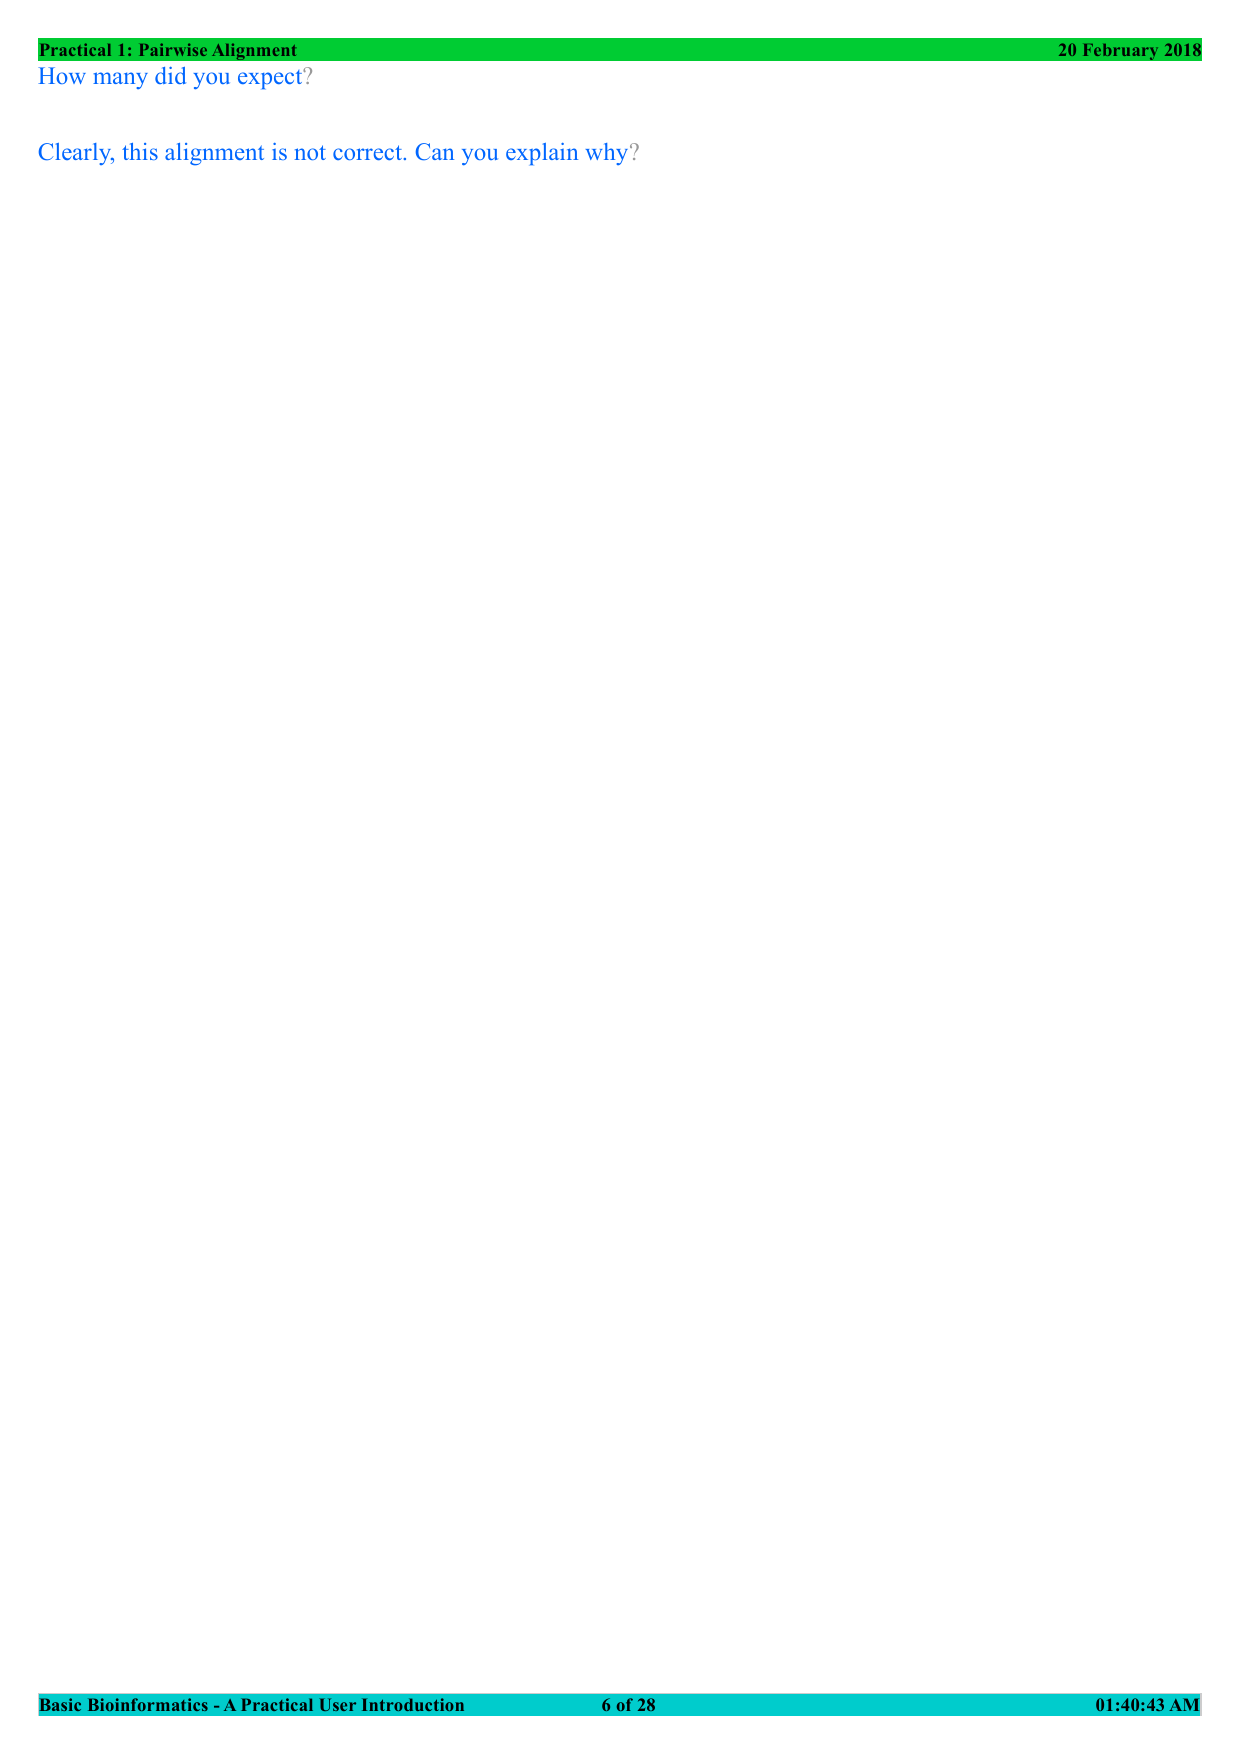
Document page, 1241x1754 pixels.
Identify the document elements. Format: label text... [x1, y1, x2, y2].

text How many did you expect? [38, 61, 1202, 89]
text Clearly, this alignment is not correct. Can you explain why? [38, 137, 1202, 166]
